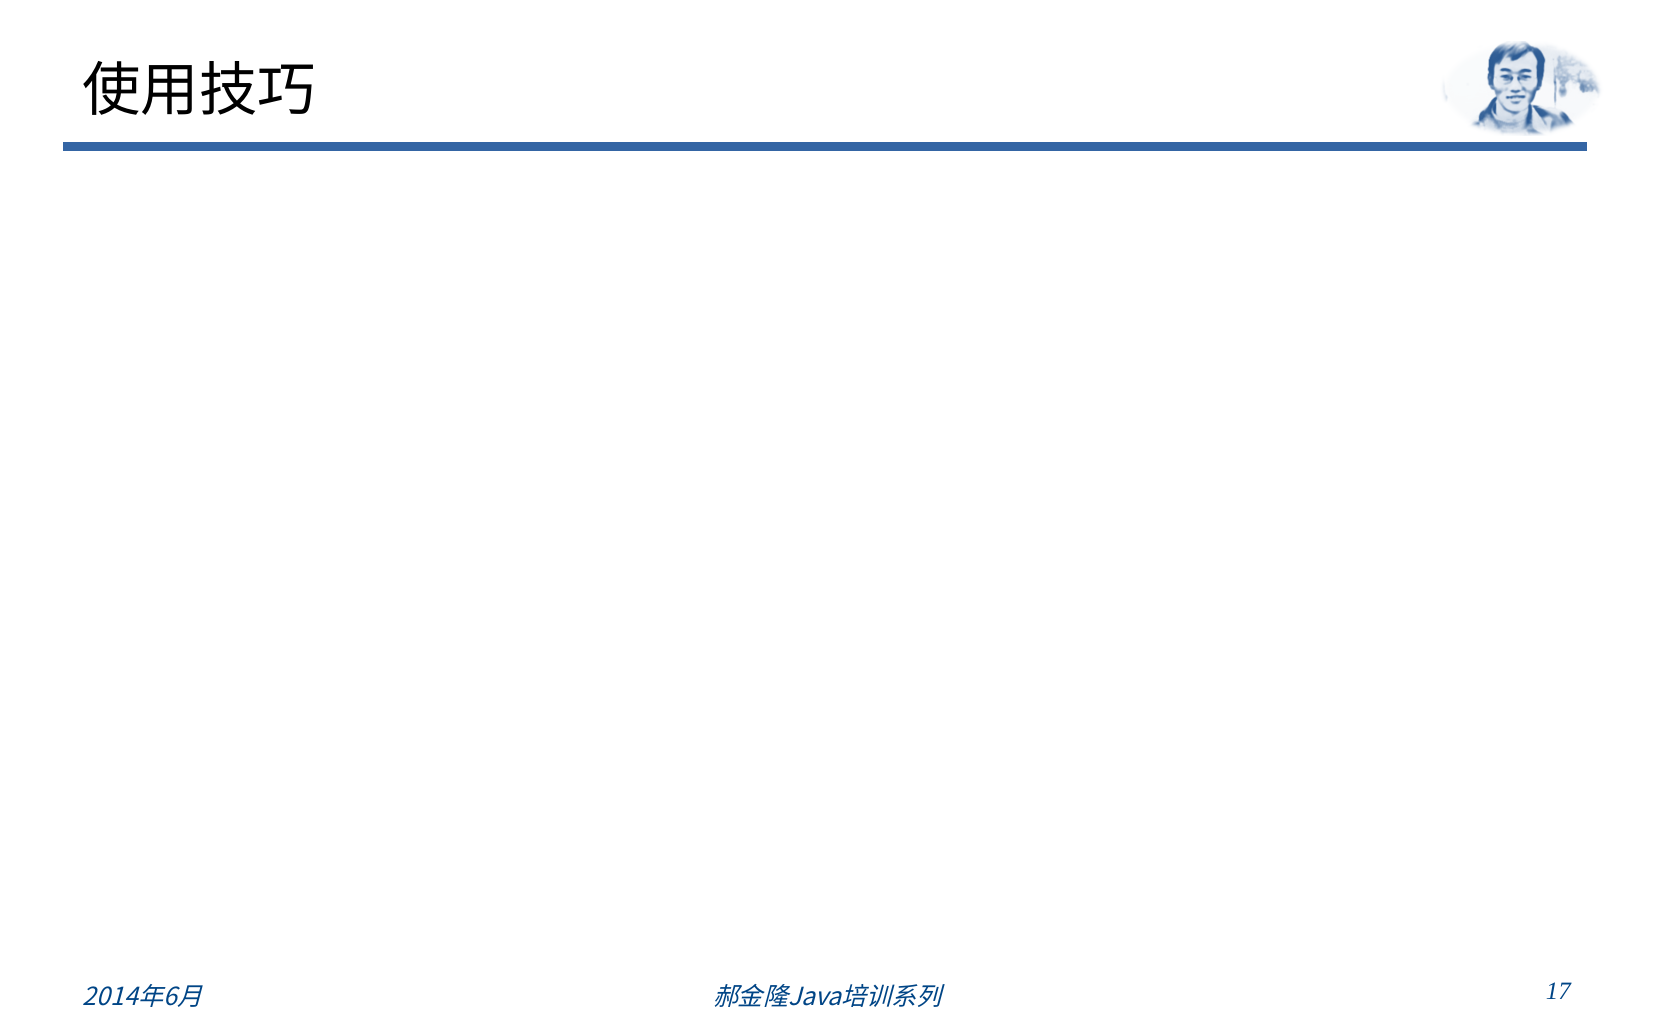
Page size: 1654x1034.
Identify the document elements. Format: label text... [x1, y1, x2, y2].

title 使用技巧 [82, 41, 1571, 130]
picture [1440, 41, 1604, 136]
